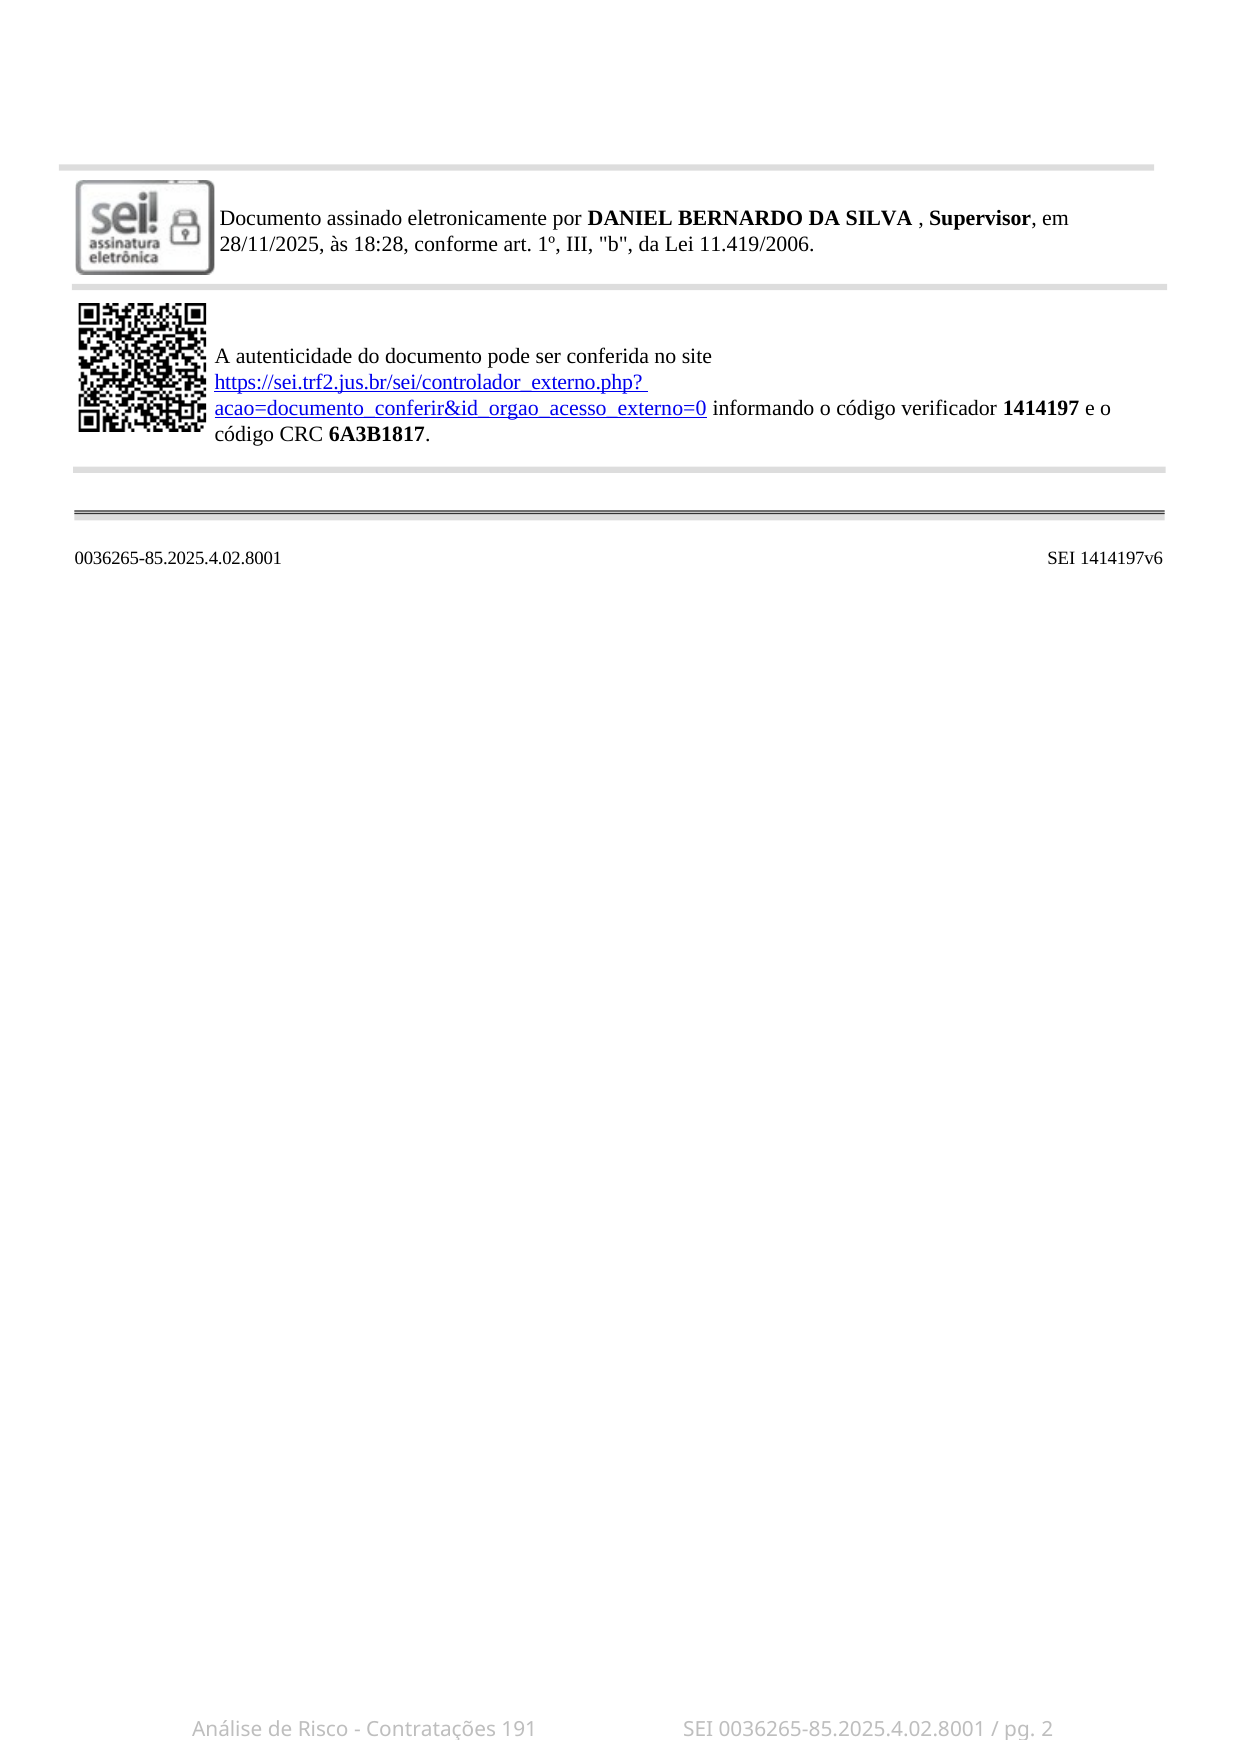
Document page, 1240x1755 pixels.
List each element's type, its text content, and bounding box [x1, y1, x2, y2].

text 0036265-85.2025.4.02.8001 SEI 1414197v6 [74, 547, 1181, 569]
text A autenticidade do documento pode ser conferida no site https://sei.trf2.jus.br/sei/controlador_externo.php? acao=documento_conferir&id_orgao_acesso_externo=0 informando o código verificador 1414197 e o código CRC 6A3B1817. [214, 343, 1134, 446]
text Documento assinado eletronicamente por DANIEL BERNARDO DA SILVA , Supervisor, em 28/11/2025, às 18:28, conforme art. 1º, III, "b", da Lei 11.419/2006. [219, 205, 1150, 256]
